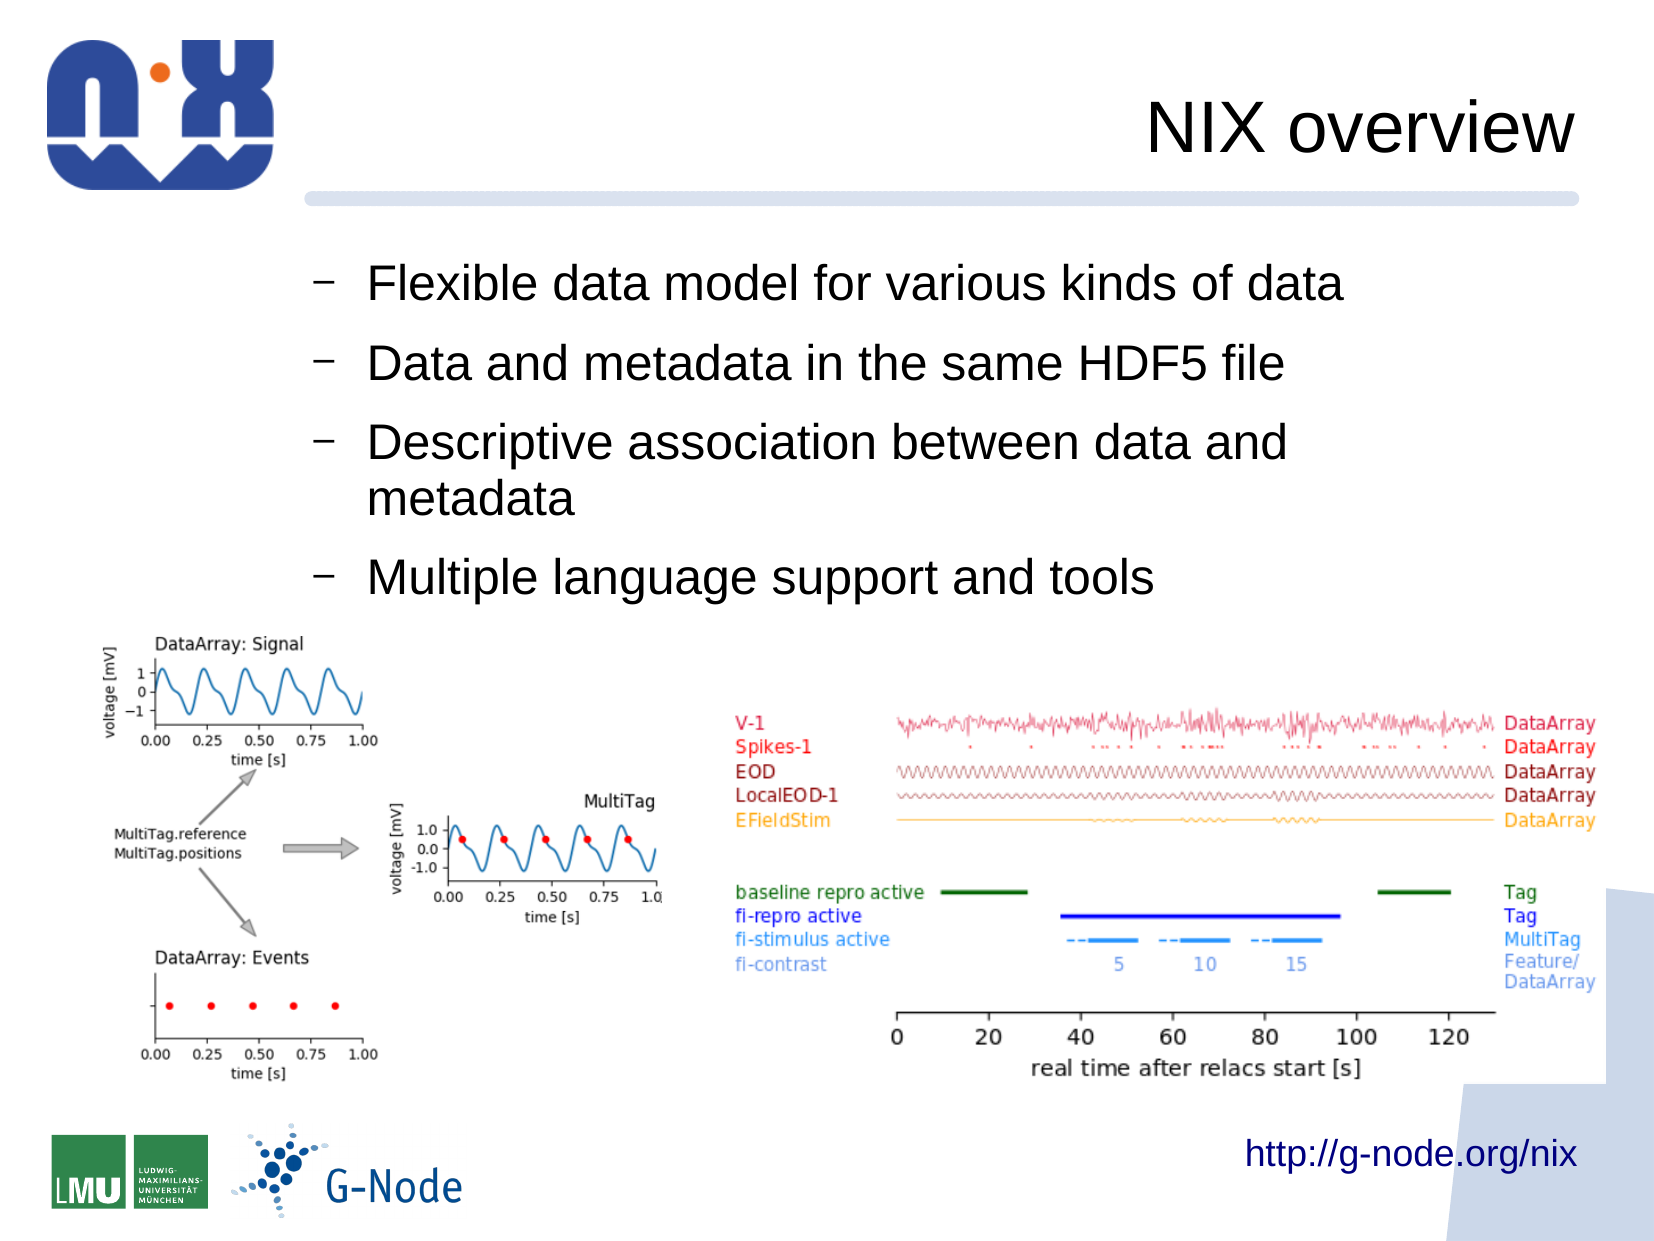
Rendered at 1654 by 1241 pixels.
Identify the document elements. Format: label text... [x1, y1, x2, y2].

picture [230, 1123, 467, 1219]
picture [720, 680, 1606, 1084]
text_box http://g-node.org/nix [1230, 1125, 1606, 1186]
picture [47, 40, 274, 190]
text_box NIX overview [87, 30, 1576, 226]
list Flexible data model for various kinds of data Data and metadata in the same HDF5 file Descriptive association between data and metadata Multiple language support and tools [225, 255, 1508, 641]
picture [102, 636, 662, 1094]
